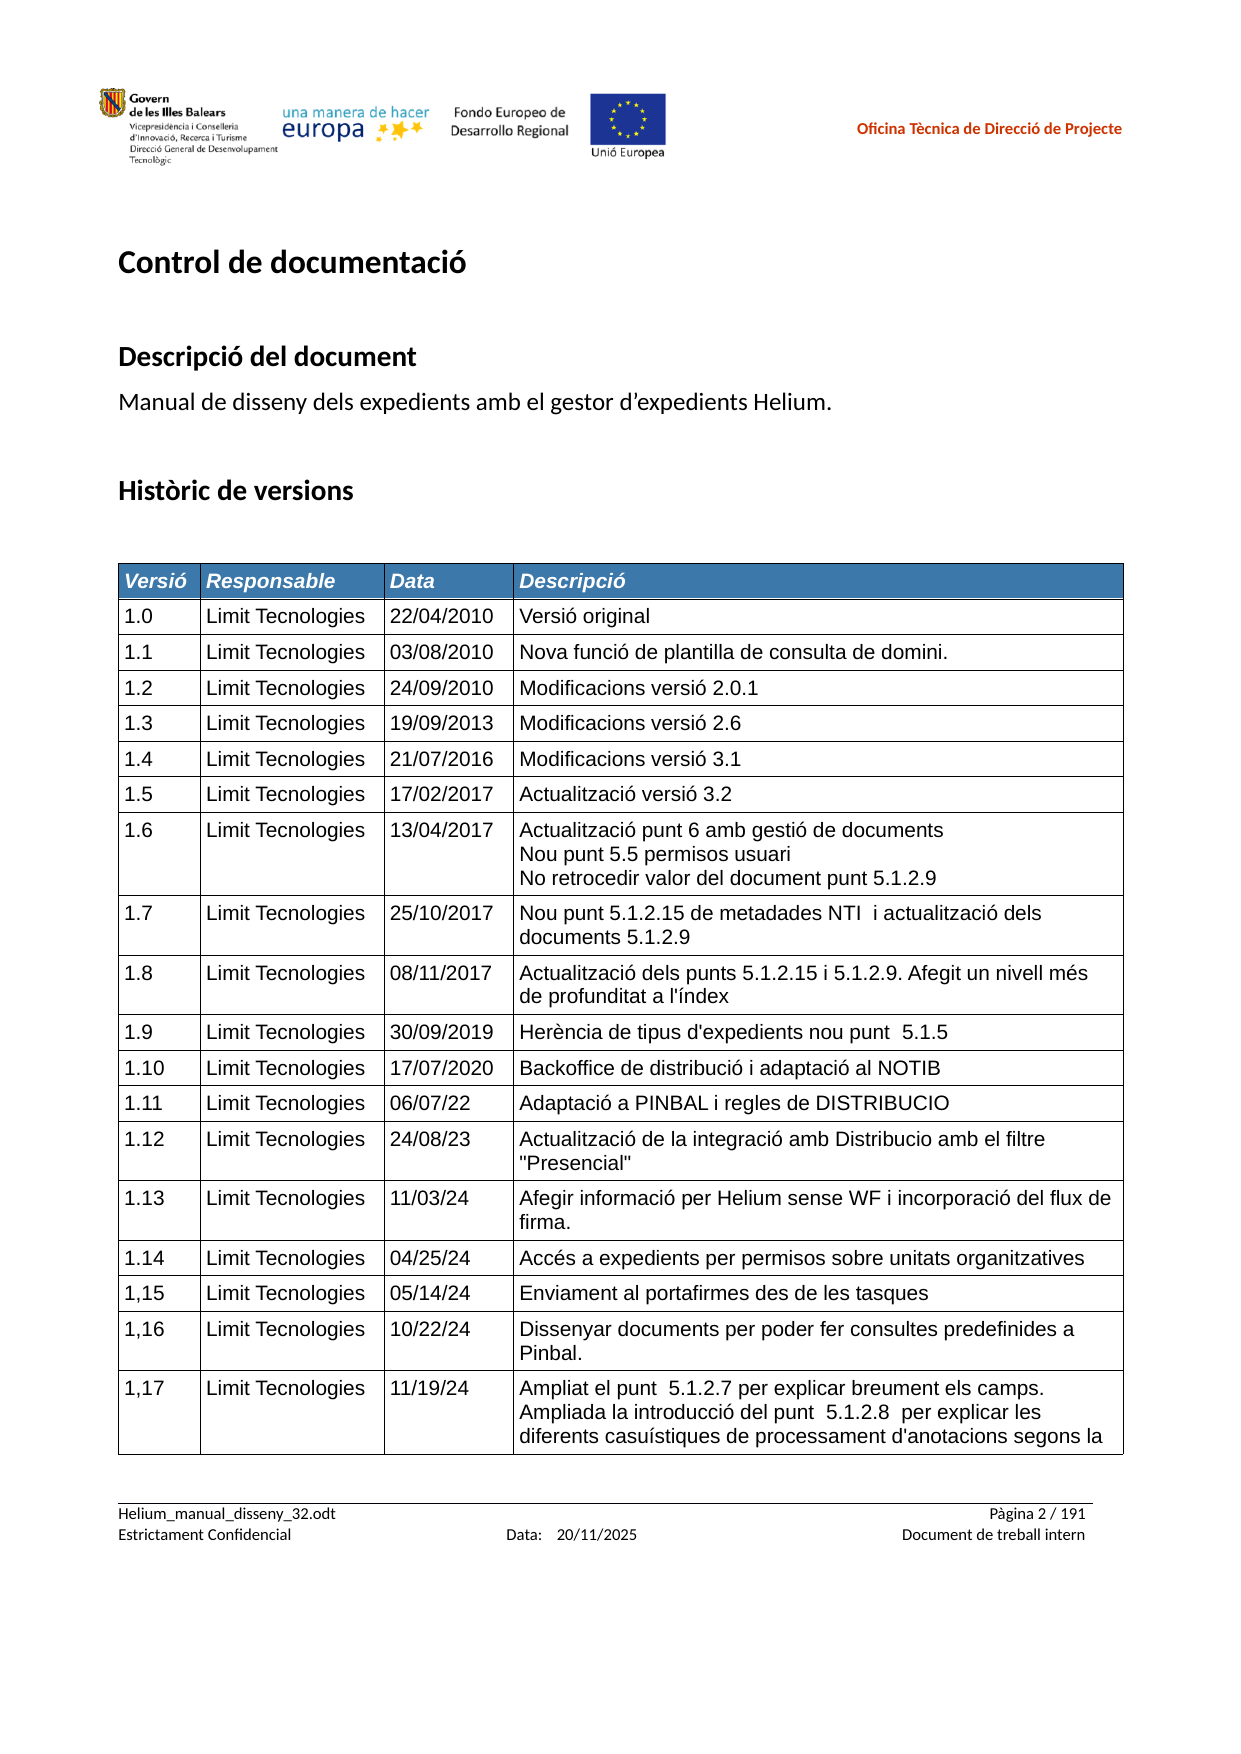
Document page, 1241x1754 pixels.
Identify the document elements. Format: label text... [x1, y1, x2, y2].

table_header Descripció [514, 564, 1123, 598]
table_cell Nou punt 5.1.2.15 de metadades NTI i actualització dels documents 5.1.2.9 [514, 896, 1123, 954]
table_cell Dissenyar documents per poder fer consultes predefinides a Pinbal. [514, 1312, 1123, 1370]
table_cell Actualització versió 3.2 [514, 777, 1123, 812]
table_cell Limit Tecnologies [201, 600, 384, 634]
table_cell Afegir informació per Helium sense WF i incorporació del flux de firma. [514, 1181, 1123, 1239]
table_cell Accés a expedients per permisos sobre unitats organitzatives [514, 1241, 1123, 1275]
table_cell Limit Tecnologies [201, 1276, 384, 1311]
table_cell 1.14 [119, 1241, 200, 1275]
table_cell Modificacions versió 2.0.1 [514, 671, 1123, 705]
picture [99, 87, 668, 166]
table_cell 1.1 [119, 635, 200, 669]
table_cell 22/10/24 [385, 1312, 513, 1370]
table_cell 1.10 [119, 1051, 200, 1085]
table_cell Limit Tecnologies [201, 1312, 384, 1370]
table_cell Actualització de la integració amb Distribucio amb el filtre "Presencial" [514, 1122, 1123, 1180]
table_cell 24/08/23 [385, 1122, 513, 1180]
table_cell Adaptació a PINBAL i regles de DISTRIBUCIO [514, 1086, 1123, 1121]
table_cell 17/07/2020 [385, 1051, 513, 1085]
table_cell 1.9 [119, 1015, 200, 1049]
table_cell Limit Tecnologies [201, 896, 384, 954]
table_cell Herència de tipus d'expedients nou punt 5.1.5 [514, 1015, 1123, 1049]
table_cell 1.4 [119, 742, 200, 776]
table_cell 1,15 [119, 1276, 200, 1311]
table_header Responsable [201, 564, 384, 598]
table_cell Enviament al portafirmes des de les tasques [514, 1276, 1123, 1311]
table_cell Limit Tecnologies [201, 777, 384, 812]
table_cell 1,17 [119, 1371, 200, 1453]
table_cell 25/04/24 [385, 1241, 513, 1275]
table_cell 08/11/2017 [385, 956, 513, 1014]
table_cell Ampliat el punt 5.1.2.7per explicar breument els camps. Ampliada la introducció del punt 5.1.2.8 per explicar les diferents casuístiques de processament d'anotacions segons la [514, 1371, 1123, 1453]
table_cell Limit Tecnologies [201, 706, 384, 741]
text Històric de versions [118, 472, 1122, 507]
table_cell Limit Tecnologies [201, 813, 384, 895]
table_header Data [385, 564, 513, 598]
table_cell 1,16 [119, 1312, 200, 1370]
table_cell 30/09/2019 [385, 1015, 513, 1049]
table_cell 22/04/2010 [385, 600, 513, 634]
text Control de documentació [118, 241, 1122, 282]
table_cell Limit Tecnologies [201, 1181, 384, 1239]
table_cell Limit Tecnologies [201, 671, 384, 705]
table_cell 13/04/2017 [385, 813, 513, 895]
table_cell 1.13 [119, 1181, 200, 1239]
table_cell Modificacions versió 3.1 [514, 742, 1123, 776]
table_header Versió [119, 564, 200, 598]
table_cell Limit Tecnologies [201, 1051, 384, 1085]
table_cell 1.2 [119, 671, 200, 705]
table_cell 19/11/24 [385, 1371, 513, 1453]
table_cell 03/08/2010 [385, 635, 513, 669]
table_cell Backoffice de distribució i adaptació al NOTIB [514, 1051, 1123, 1085]
table_cell Actualització dels punts 5.1.2.15 i 5.1.2.9. Afegit un nivell més de profunditat a l'índex [514, 956, 1123, 1014]
table_cell Actualització punt 6 amb gestió de documents Nou punt 5.5 permisos usuari No retrocedir valor del document punt 5.1.2.9 [514, 813, 1123, 895]
table_cell 1.8 [119, 956, 200, 1014]
table_cell 21/07/2016 [385, 742, 513, 776]
table_cell 06/07/22 [385, 1086, 513, 1121]
table_cell 1.3 [119, 706, 200, 741]
table_cell 1.7 [119, 896, 200, 954]
table_cell Limit Tecnologies [201, 1122, 384, 1180]
table_cell 17/02/2017 [385, 777, 513, 812]
table_cell 14/05/24 [385, 1276, 513, 1311]
table_cell Limit Tecnologies [201, 1371, 384, 1453]
table_cell 1.0 [119, 600, 200, 634]
table_cell 19/09/2013 [385, 706, 513, 741]
table_cell 24/09/2010 [385, 671, 513, 705]
table_cell Limit Tecnologies [201, 635, 384, 669]
table_cell Limit Tecnologies [201, 1015, 384, 1049]
table_cell Versió original [514, 600, 1123, 634]
table_cell 1.12 [119, 1122, 200, 1180]
table_cell Modificacions versió 2.6 [514, 706, 1123, 741]
text Descripció del document [118, 338, 1122, 373]
table_cell 1.5 [119, 777, 200, 812]
table_cell Limit Tecnologies [201, 1086, 384, 1121]
text Manual de disseny dels expedients amb el gestor d’expedients Helium. [118, 386, 1122, 416]
table_cell Limit Tecnologies [201, 956, 384, 1014]
table_cell 03/11/24 [385, 1181, 513, 1239]
table_cell 1.6 [119, 813, 200, 895]
table_cell 1.11 [119, 1086, 200, 1121]
table_cell Limit Tecnologies [201, 742, 384, 776]
table_cell 25/10/2017 [385, 896, 513, 954]
table_cell Nova funció de plantilla de consulta de domini. [514, 635, 1123, 669]
table_cell Limit Tecnologies [201, 1241, 384, 1275]
